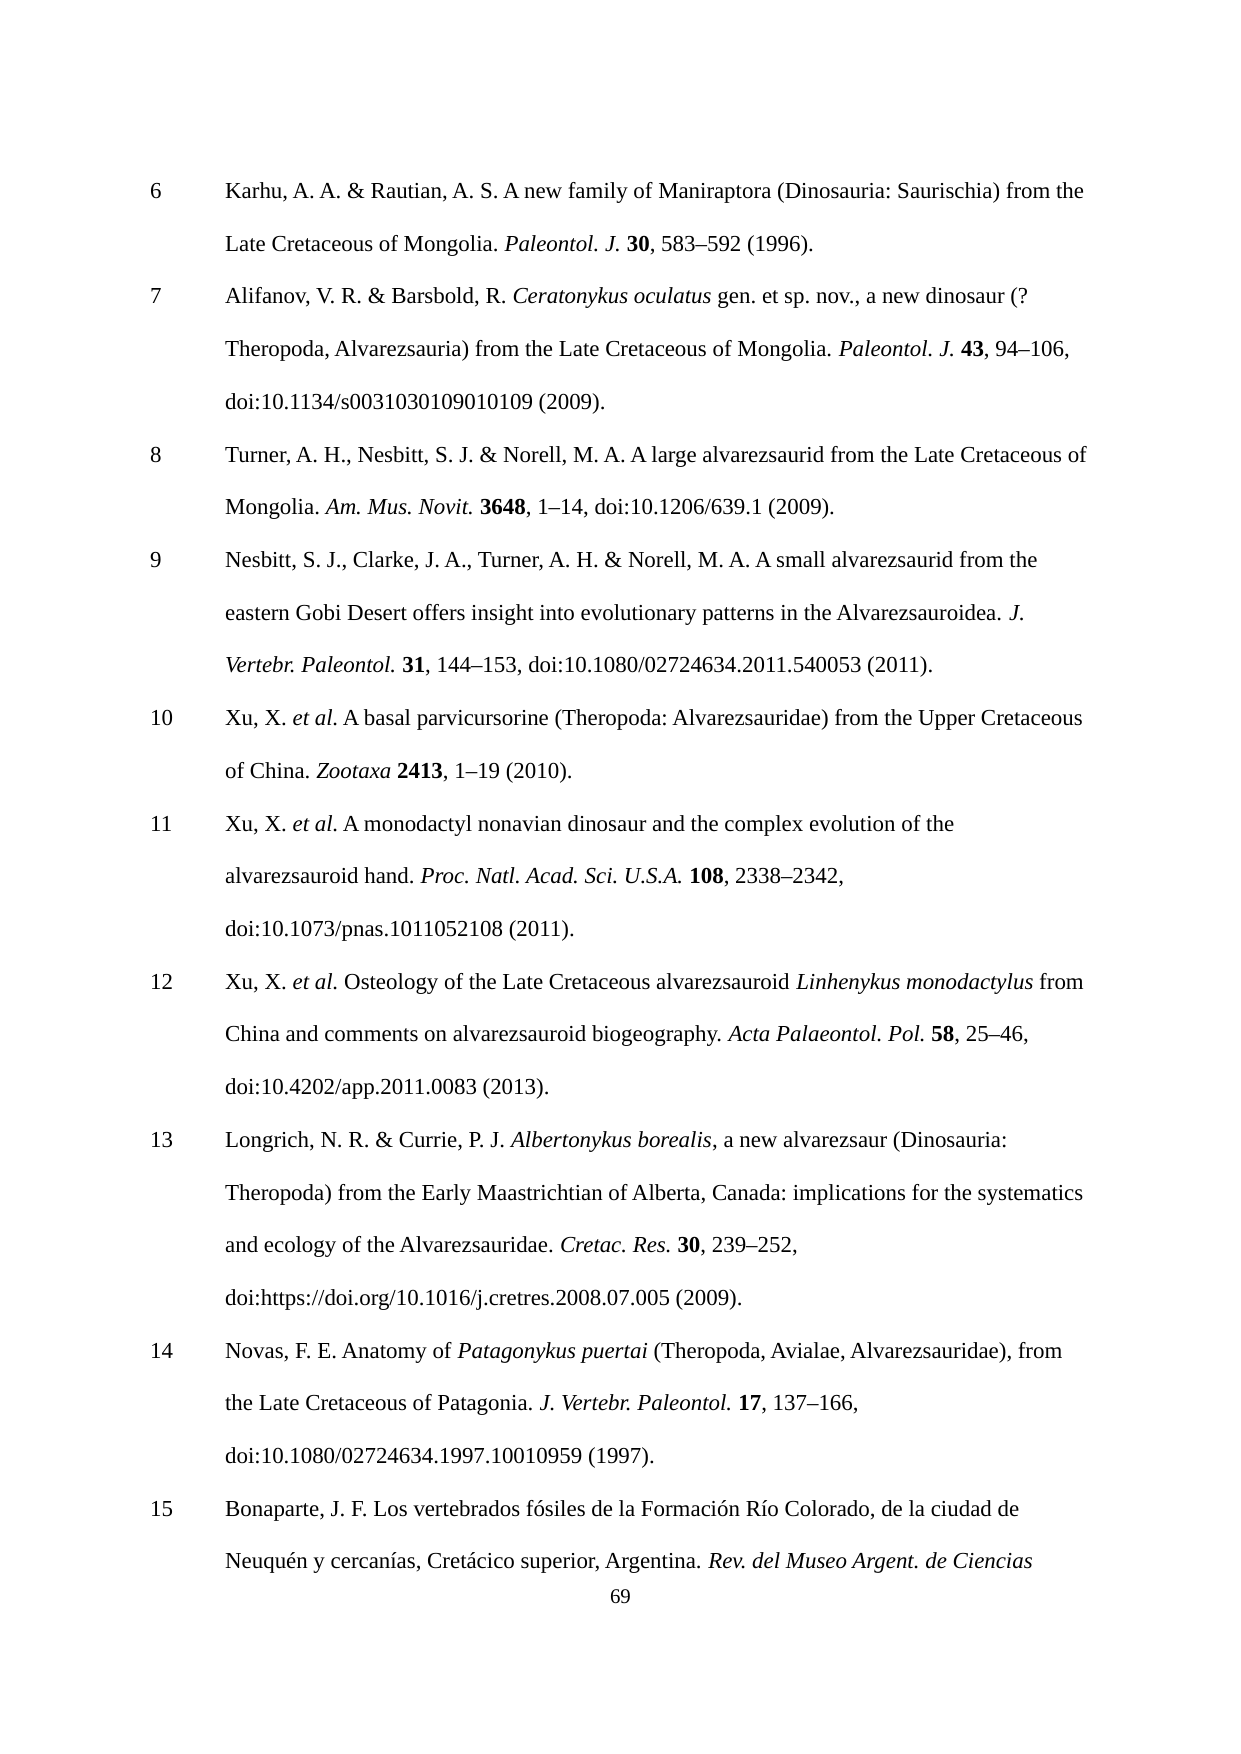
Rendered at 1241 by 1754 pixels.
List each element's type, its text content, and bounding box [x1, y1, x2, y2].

text 7 Alifanov, V. R. & Barsbold, R. Ceratonykus oculatus gen. et sp. nov., a new dinosaur (?Theropoda, Alvarezsauria) from the Late Cretaceous of Mongolia. Paleontol. J. 43, 94–106, doi:10.1134/s0031030109010109 (2009). [150, 283, 1090, 414]
text 13 Longrich, N. R. & Currie, P. J. Albertonykus borealis, a new alvarezsaur (Dinosauria: Theropoda) from the Early Maastrichtian of Alberta, Canada: implications for the systematics and ecology of the Alvarezsauridae. Cretac. Res. 30, 239–252, doi:https://doi.org/10.1016/j.cretres.2008.07.005 (2009). [150, 1126, 1090, 1310]
text 15 Bonaparte, J. F. Los vertebrados fósiles de la Formación Río Colorado, de la ciudad de Neuquén y cercanías, Cretácico superior, Argentina. Rev. del Museo Argent. de Ciencias [150, 1495, 1090, 1574]
text 10 Xu, X. et al. A basal parvicursorine (Theropoda: Alvarezsauridae) from the Upper Cretaceous of China. Zootaxa 2413, 1–19 (2010). [150, 704, 1090, 783]
text 6 Karhu, A. A. & Rautian, A. S. A new family of Maniraptora (Dinosauria: Saurischia) from the Late Cretaceous of Mongolia. Paleontol. J. 30, 583–592 (1996). [150, 177, 1090, 256]
text 9 Nesbitt, S. J., Clarke, J. A., Turner, A. H. & Norell, M. A. A small alvarezsaurid from the eastern Gobi Desert offers insight into evolutionary patterns in the Alvarezsauroidea. J. Vertebr. Paleontol. 31, 144–153, doi:10.1080/02724634.2011.540053 (2011). [150, 546, 1090, 678]
text 8 Turner, A. H., Nesbitt, S. J. & Norell, M. A. A large alvarezsaurid from the Late Cretaceous of Mongolia. Am. Mus. Novit. 3648, 1–14, doi:10.1206/639.1 (2009). [150, 441, 1090, 520]
text 12 Xu, X. et al. Osteology of the Late Cretaceous alvarezsauroid Linhenykus monodactylus from China and comments on alvarezsauroid biogeography. Acta Palaeontol. Pol. 58, 25–46, doi:10.4202/app.2011.0083 (2013). [150, 968, 1090, 1099]
text 11 Xu, X. et al. A monodactyl nonavian dinosaur and the complex evolution of the alvarezsauroid hand. Proc. Natl. Acad. Sci. U.S.A. 108, 2338–2342, doi:10.1073/pnas.1011052108 (2011). [150, 810, 1090, 941]
text 14 Novas, F. E. Anatomy of Patagonykus puertai (Theropoda, Avialae, Alvarezsauridae), from the Late Cretaceous of Patagonia. J. Vertebr. Paleontol. 17, 137–166, doi:10.1080/02724634.1997.10010959 (1997). [150, 1337, 1090, 1468]
